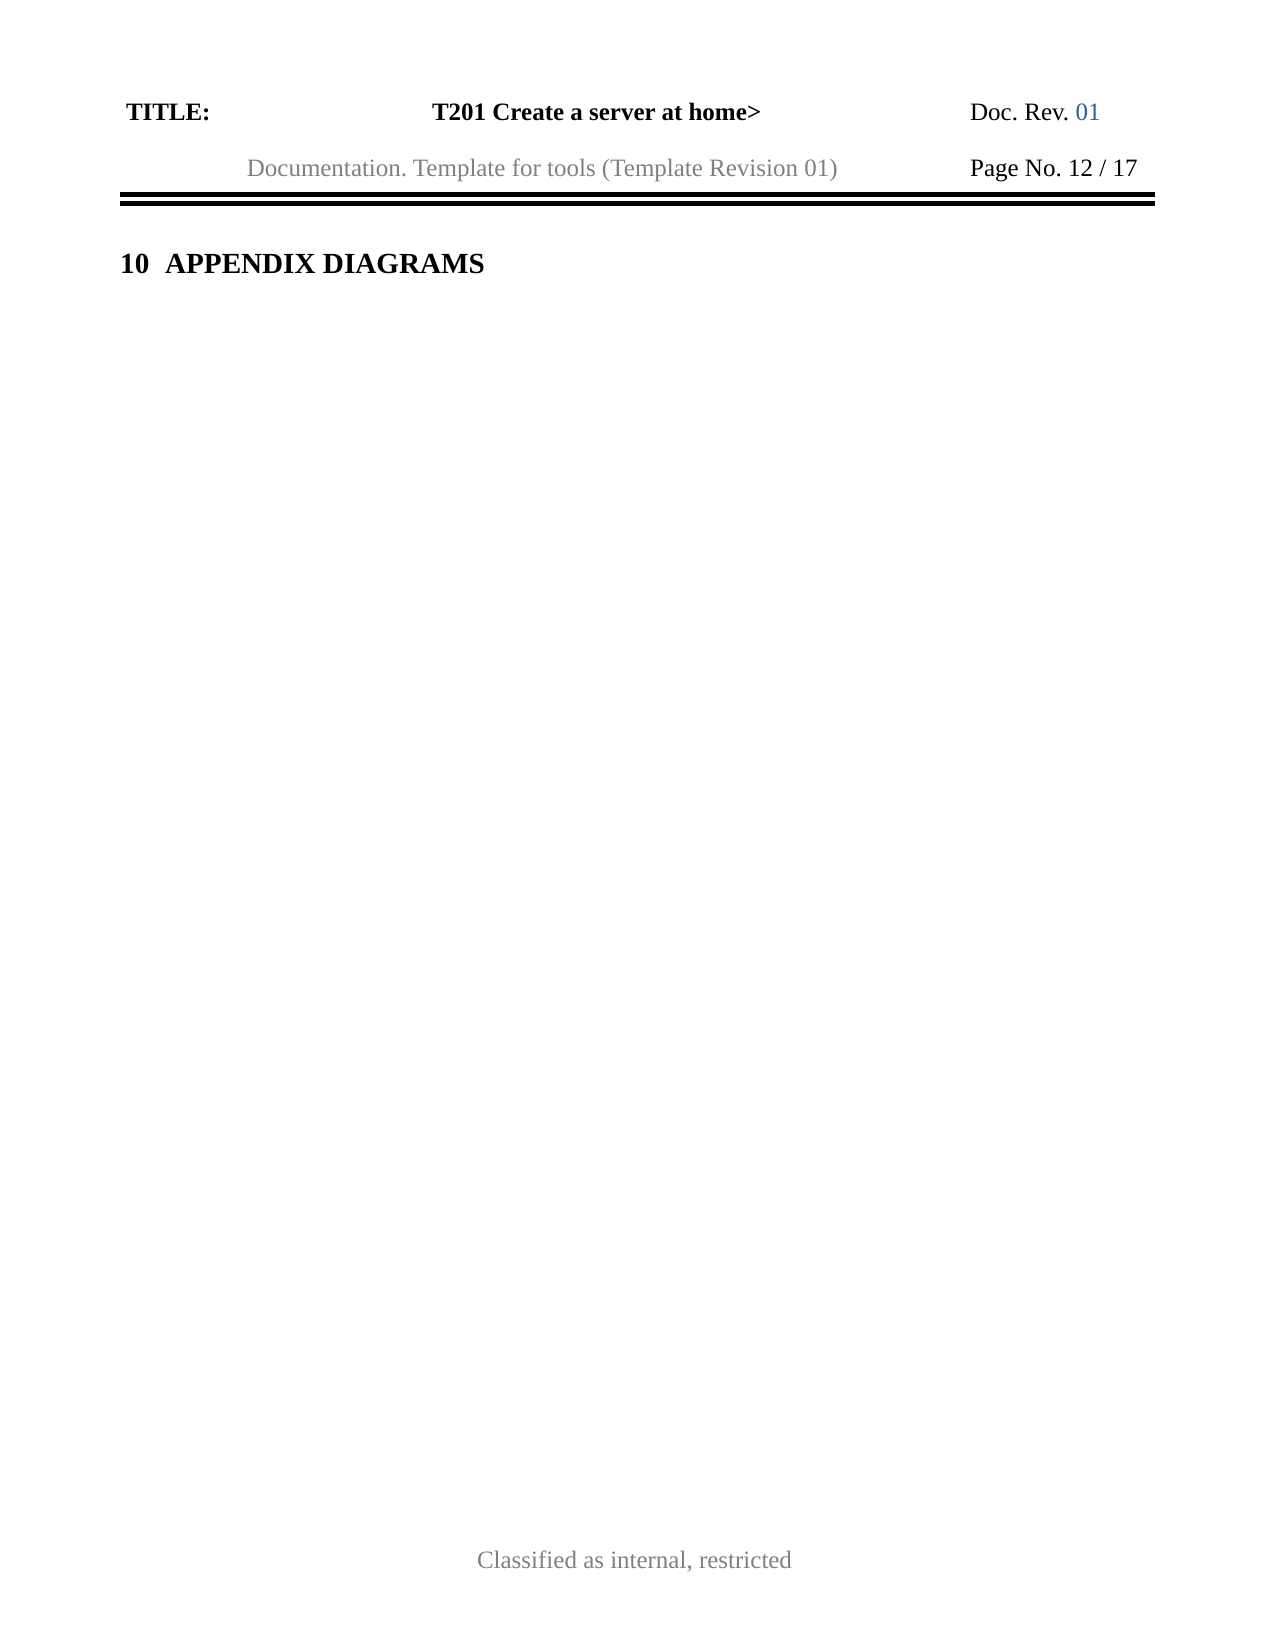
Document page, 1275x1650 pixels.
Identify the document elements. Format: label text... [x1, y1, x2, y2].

subtitle Appendix Diagrams [120, 246, 1155, 280]
